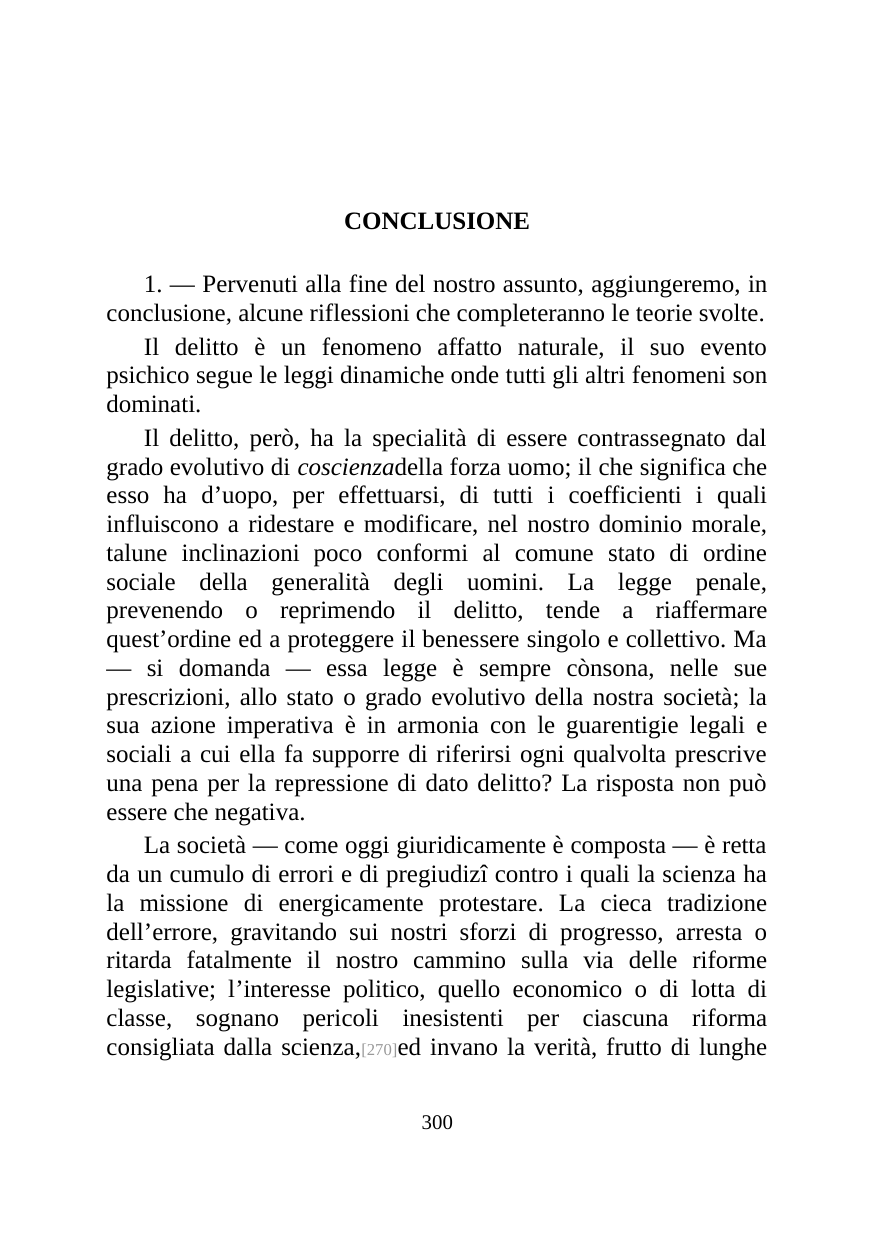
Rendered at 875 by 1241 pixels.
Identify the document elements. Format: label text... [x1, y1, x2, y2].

text 1. ― Pervenuti alla fine del nostro assunto, aggiungeremo, in conclusione, alcune riflessioni che completeranno le teorie svolte. [106, 269, 768, 327]
subtitle CONCLUSIONE [106, 206, 768, 235]
text La società ― come oggi giuridicamente è composta ― è retta da un cumulo di errori e di pregiudizî contro i quali la scienza ha la missione di energicamente protestare. La cieca tradizione dell’errore, gravitando sui nostri sforzi di progresso, arresta o ritarda fatalmente il nostro cammino sulla via delle riforme legislative; l’interesse politico, quello economico o di lotta di classe, sognano pericoli inesistenti per ciascuna riforma consigliata dalla scienza,[270]ed invano la verità, frutto di lunghe [106, 830, 768, 1060]
text Il delitto, però, ha la specialità di essere contrassegnato dal grado evolutivo di coscienzadella forza uomo; il che significa che esso ha d’uopo, per effettuarsi, di tutti i coefficienti i quali influiscono a ridestare e modificare, nel nostro dominio morale, talune inclinazioni poco conformi al comune stato di ordine sociale della generalità degli uomini. La legge penale, prevenendo o reprimendo il delitto, tende a riaffermare quest’ordine ed a proteggere il benessere singolo e collettivo. Ma ― si domanda ― essa legge è sempre cònsona, nelle sue prescrizioni, allo stato o grado evolutivo della nostra società; la sua azione imperativa è in armonia con le guarentigie legali e sociali a cui ella fa supporre di riferirsi ogni qualvolta prescrive una pena per la repressione di dato delitto? La risposta non può essere che negativa. [106, 423, 768, 825]
text Il delitto è un fenomeno affatto naturale, il suo evento psichico segue le leggi dinamiche onde tutti gli altri fenomeni son dominati. [106, 332, 768, 418]
